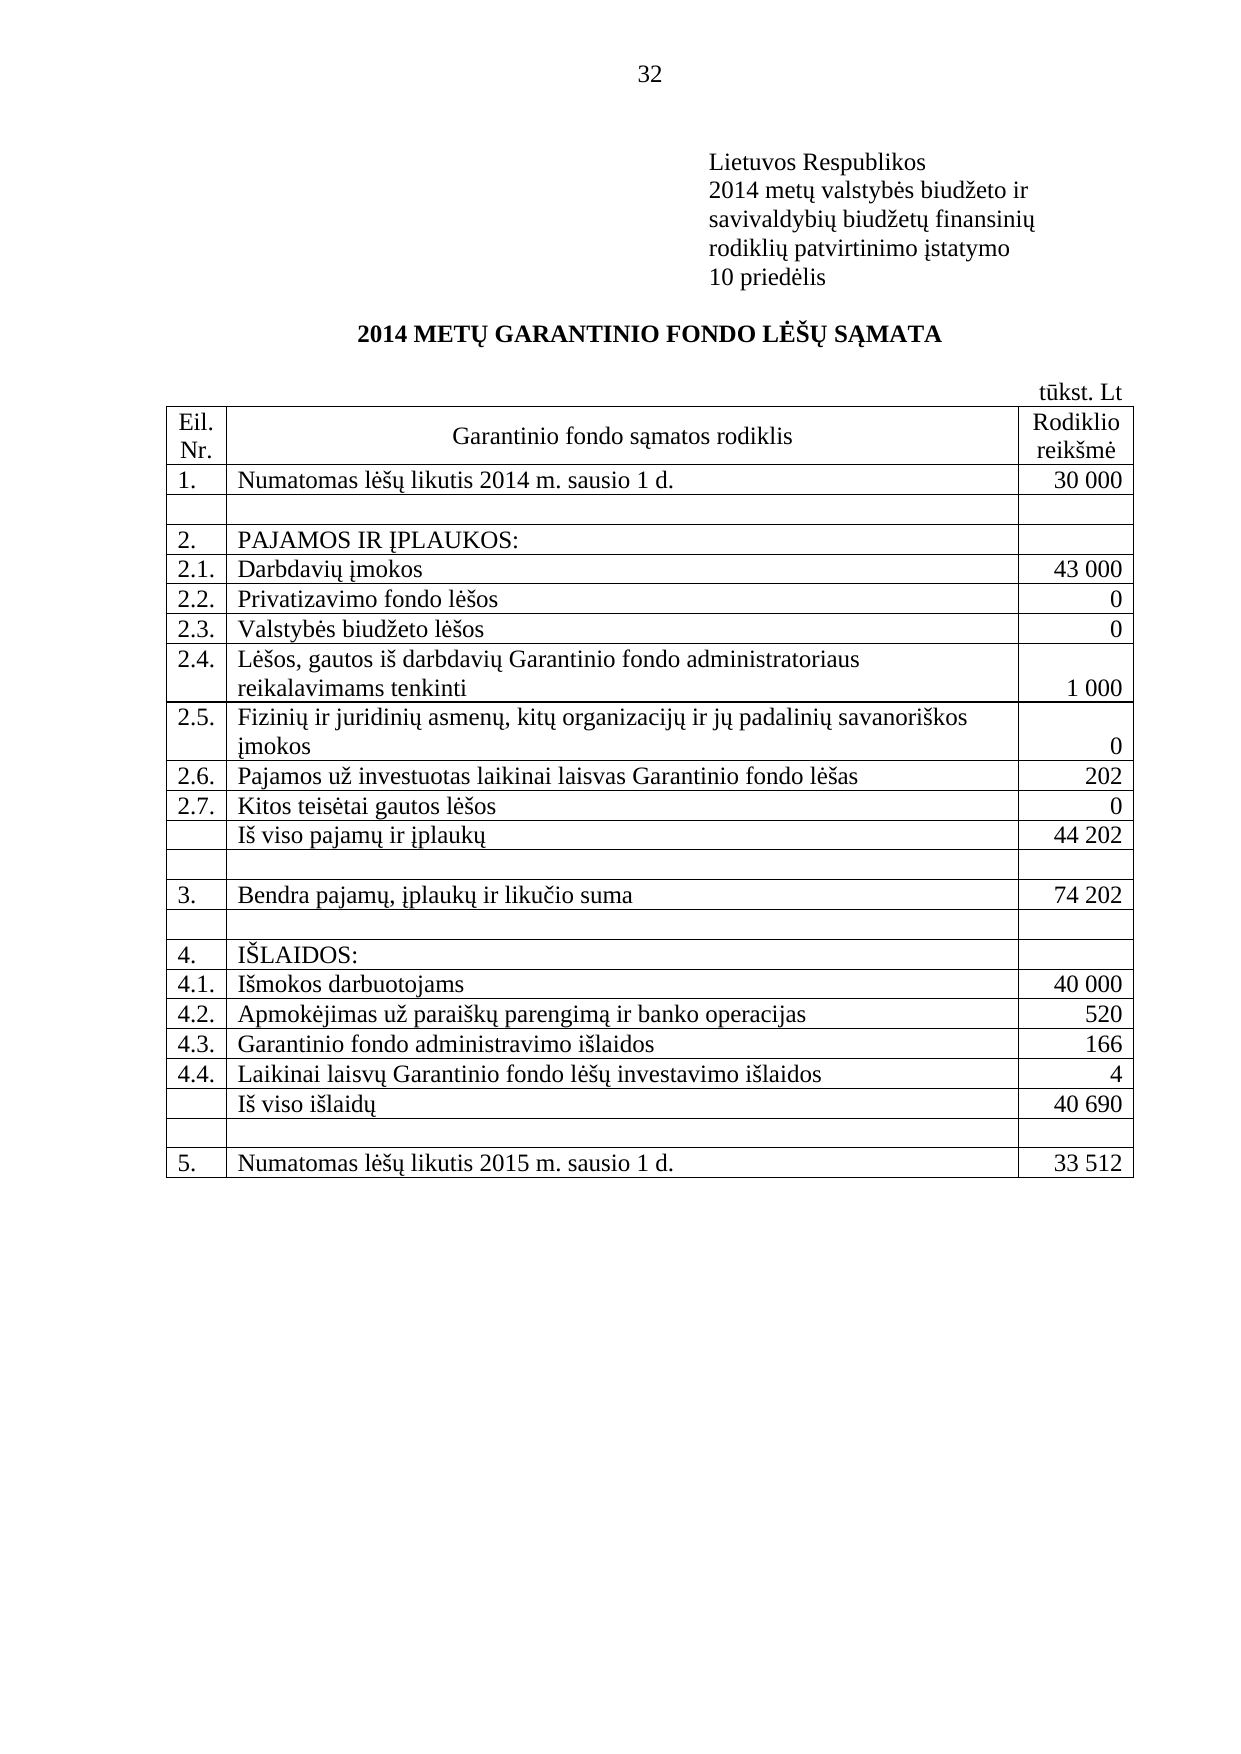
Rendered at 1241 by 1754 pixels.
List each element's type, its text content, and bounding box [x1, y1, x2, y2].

table_cell [167, 495, 226, 524]
text rodiklių patvirtinimo įstatymo [177, 233, 1122, 262]
table_cell Išmokos darbuotojams [227, 970, 1018, 998]
table_cell 1. [167, 465, 226, 494]
table_cell IŠLAIDOS: [227, 940, 1018, 968]
table_cell [167, 850, 226, 879]
table_cell 2.3. [167, 614, 226, 643]
table_cell 2.1. [167, 555, 226, 583]
table_cell 2.4. [167, 644, 226, 701]
table_cell 2. [167, 525, 226, 553]
table_cell 74 202 [1019, 880, 1133, 909]
table_cell Privatizavimo fondo lėšos [227, 584, 1018, 613]
table_header [226, 377, 1019, 406]
table_header [166, 377, 226, 406]
table_cell 2.7. [167, 791, 226, 819]
table_cell 0 [1019, 703, 1133, 760]
table_cell 166 [1019, 1029, 1133, 1058]
table_cell Rodiklio reikšmė [1019, 407, 1133, 464]
table_cell 0 [1019, 584, 1133, 613]
table_cell Darbdavių įmokos [227, 555, 1018, 583]
table_cell Bendra pajamų, įplaukų ir likučio suma [227, 880, 1018, 909]
table_cell 202 [1019, 761, 1133, 790]
table_header tūkst. Lt [1019, 377, 1133, 406]
text 10 priedėlis [177, 262, 1122, 291]
table_cell Iš viso pajamų ir įplaukų [227, 821, 1018, 849]
table_cell Numatomas lėšų likutis 2014 m. sausio 1 d. [227, 465, 1018, 494]
table_cell Kitos teisėtai gautos lėšos [227, 791, 1018, 819]
table_cell 33 512 [1019, 1148, 1133, 1177]
table_cell 3. [167, 880, 226, 909]
table_cell 4.3. [167, 1029, 226, 1058]
text 2014 metų valstybės biudžeto ir [177, 176, 1122, 204]
table_cell 30 000 [1019, 465, 1133, 494]
table_cell Numatomas lėšų likutis 2015 m. sausio 1 d. [227, 1148, 1018, 1177]
table_cell [227, 1119, 1018, 1147]
table_cell Garantinio fondo administravimo išlaidos [227, 1029, 1018, 1058]
table_cell 520 [1019, 999, 1133, 1028]
table_cell [1019, 1119, 1133, 1147]
text savivaldybių biudžetų finansinių [177, 204, 1122, 233]
table_cell [1019, 850, 1133, 879]
table_cell 4. [167, 940, 226, 968]
table_cell [227, 910, 1018, 939]
table_cell 44 202 [1019, 821, 1133, 849]
table_cell 43 000 [1019, 555, 1133, 583]
table_cell [1019, 525, 1133, 553]
table_cell [167, 821, 226, 849]
table_cell 40 000 [1019, 970, 1133, 998]
table_cell 0 [1019, 614, 1133, 643]
text Lietuvos Respublikos [177, 147, 1122, 176]
table_cell 40 690 [1019, 1089, 1133, 1117]
table_cell 2.6. [167, 761, 226, 790]
table_cell Lėšos, gautos iš darbdavių Garantinio fondo administratoriaus reikalavimams tenkinti [227, 644, 1018, 701]
table_cell PAJAMOS IR ĮPLAUKOS: [227, 525, 1018, 553]
table_cell Valstybės biudžeto lėšos [227, 614, 1018, 643]
table_cell Garantinio fondo sąmatos rodiklis [227, 407, 1018, 464]
table_cell 4.4. [167, 1059, 226, 1088]
table_cell [227, 495, 1018, 524]
table_cell 4.1. [167, 970, 226, 998]
table_cell 4.2. [167, 999, 226, 1028]
table_cell [167, 910, 226, 939]
table_cell 5. [167, 1148, 226, 1177]
table_cell [227, 850, 1018, 879]
table_cell Eil. Nr. [167, 407, 226, 464]
text 2014 mETų Garantinio fondo lėšų sąmatA [177, 319, 1122, 348]
table_cell Fizinių ir juridinių asmenų, kitų organizacijų ir jų padalinių savanoriškos įmokos [227, 703, 1018, 760]
table_cell [1019, 940, 1133, 968]
table_cell [1019, 910, 1133, 939]
table_cell Iš viso išlaidų [227, 1089, 1018, 1117]
table_cell Pajamos už investuotas laikinai laisvas Garantinio fondo lėšas [227, 761, 1018, 790]
table_cell 0 [1019, 791, 1133, 819]
table_cell Apmokėjimas už paraiškų parengimą ir banko operacijas [227, 999, 1018, 1028]
table_cell 2.2. [167, 584, 226, 613]
table_cell 1 000 [1019, 644, 1133, 701]
table_cell [167, 1119, 226, 1147]
table_cell Laikinai laisvų Garantinio fondo lėšų investavimo išlaidos [227, 1059, 1018, 1088]
table_cell 4 [1019, 1059, 1133, 1088]
table_cell 2.5. [167, 703, 226, 760]
table_cell [167, 1089, 226, 1117]
table_cell [1019, 495, 1133, 524]
